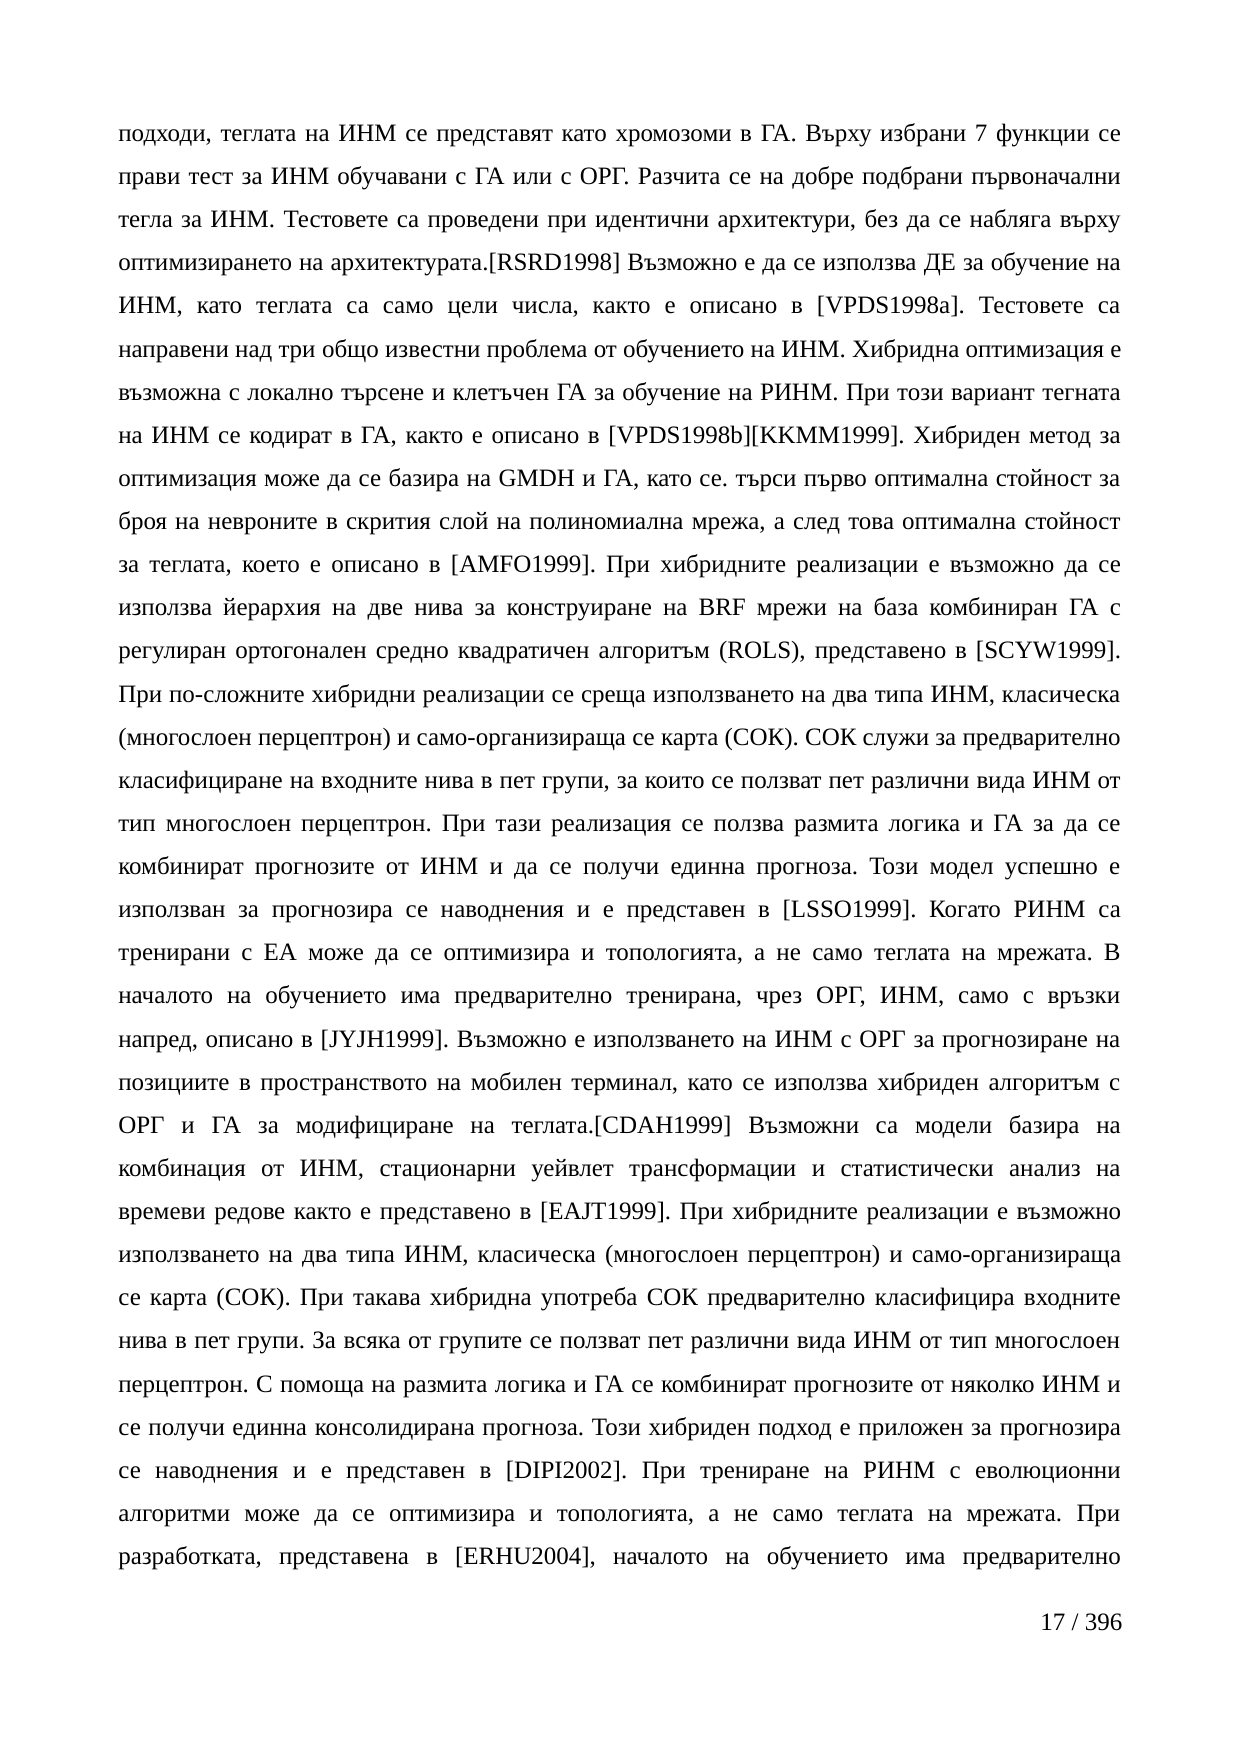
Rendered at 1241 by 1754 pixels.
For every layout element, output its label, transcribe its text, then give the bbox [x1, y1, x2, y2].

text подходи, теглата на ИНМ се представят като хромозоми в ГА. Върху избрани 7 функции се прави тест за ИНМ обучавани с ГА или с ОРГ. Разчита се на добре подбрани първоначални тегла за ИНМ. Тестовете са проведени при идентични архитектури, без да се набляга върху оптимизирането на архитектурата.[RSRD1998] Възможно е да се използва ДЕ за обучение на ИНМ, като теглата са само цели числа, както е описано в [VPDS1998a]. Тестовете са направени над три общо известни проблема от обучението на ИНМ. Хибридна оптимизация е възможна с локално търсене и клетъчен ГА за обучение на РИНМ. При този вариант тегната на ИНМ се кодират в ГА, както е описано в [VPDS1998b][KKMM1999]. Хибриден метод за оптимизация може да се базира на GMDH и ГА, като се. търси първо оптимална стойност за броя на невроните в скрития слой на полиномиална мрежа, а след това оптимална стойност за теглата, което е описано в [AMFO1999]. При хибридните реализации е възможно да се използва йерархия на две нива за конструиране на BRF мрежи на база комбиниран ГА с регулиран ортогонален средно квадратичен алгоритъм (ROLS), представено в [SCYW1999]. При по-сложните хибридни реализации се среща използването на два типа ИНМ, класическа (многослоен перцептрон) и само-организираща се карта (СОК). СОК служи за предварително класифициране на входните нива в пет групи, за които се ползват пет различни вида ИНМ от тип многослоен перцептрон. При тази реализация се ползва размита логика и ГА за да се комбинират прогнозите от ИНМ и да се получи единна прогноза. Този модел успешно е използван за прогнозира се наводнения и е представен в [LSSO1999]. Когато РИНМ са тренирани с ЕА може да се оптимизира и топологията, а не само теглата на мрежата. В началото на обучението има предварително тренирана, чрез ОРГ, ИНМ, само с връзки напред, описано в [JYJH1999]. Възможно е използването на ИНМ с ОРГ за прогнозиране на позициите в пространството на мобилен терминал, като се използва хибриден алгоритъм с ОРГ и ГА за модифициране на теглата.[CDAH1999] Възможни са модели базира на комбинация от ИНМ, стационарни уейвлет трансформации и статистически анализ на времеви редове както е представено в [EAJT1999]. При хибридните реализации е възможно използването на два типа ИНМ, класическа (многослоен перцептрон) и само-организираща се карта (СОК). При такава хибридна употреба СОК предварително класифицира входните нива в пет групи. За всяка от групите се ползват пет различни вида ИНМ от тип многослоен перцептрон. С помоща на размита логика и ГА се комбинират прогнозите от няколко ИНМ и се получи единна консолидирана прогноза. Този хибриден подход е приложен за прогнозира се наводнения и е представен в [DIPI2002]. При трениране на РИНМ с еволюционни алгоритми може да се оптимизира и топологията, а не само теглата на мрежата. При разработката, представена в [ERHU2004], началото на обучението има предварително [118, 118, 1122, 1570]
